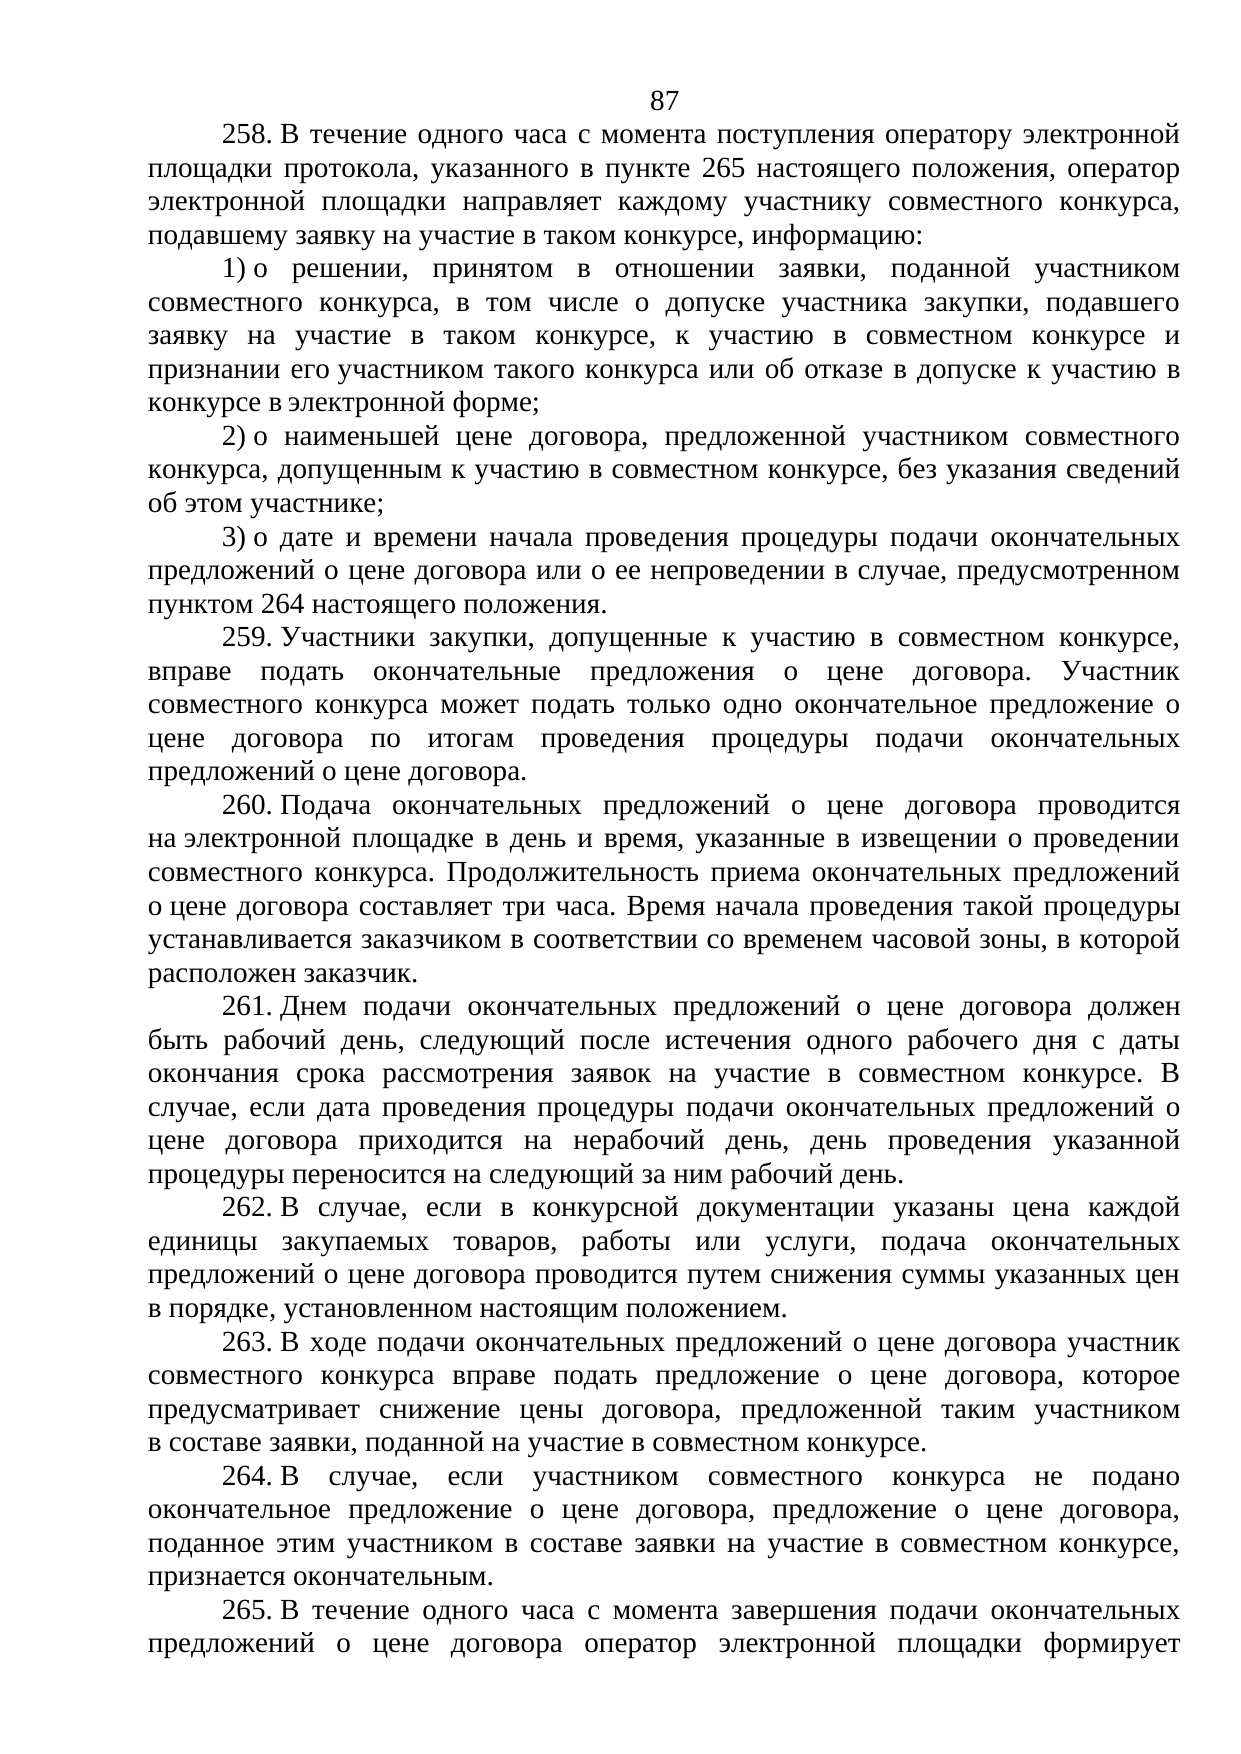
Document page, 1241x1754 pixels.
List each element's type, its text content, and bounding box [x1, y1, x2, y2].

text 1) о решении, принятом в отношении заявки, поданной участником совместного конкурса, в том числе о допуске участника закупки, подавшего заявку на участие в таком конкурсе, к участию в совместном конкурсе и признании его участником такого конкурса или об отказе в допуске к участию в конкурсе в электронной форме; [148, 250, 1181, 418]
text 264. В случае, если участником совместного конкурса не подано окончательное предложение о цене договора, предложение о цене договора, поданное этим участником в составе заявки на участие в совместном конкурсе, признается окончательным. [148, 1458, 1181, 1592]
text 263. В ходе подачи окончательных предложений о цене договора участник совместного конкурса вправе подать предложение о цене договора, которое предусматривает снижение цены договора, предложенной таким участником в составе заявки, поданной на участие в совместном конкурсе. [148, 1324, 1181, 1458]
text 261. Днем подачи окончательных предложений о цене договора должен быть рабочий день, следующий после истечения одного рабочего дня с даты окончания срока рассмотрения заявок на участие в совместном конкурсе. В случае, если дата проведения процедуры подачи окончательных предложений о цене договора приходится на нерабочий день, день проведения указанной процедуры переносится на следующий за ним рабочий день. [148, 988, 1181, 1189]
text 3) о дате и времени начала проведения процедуры подачи окончательных предложений о цене договора или о ее непроведении в случае, предусмотренном пунктом 264 настоящего положения. [148, 519, 1181, 619]
text 265. В течение одного часа с момента завершения подачи окончательных предложений о цене договора оператор электронной площадки формирует [148, 1592, 1181, 1659]
text 259. Участники закупки, допущенные к участию в совместном конкурсе, вправе подать окончательные предложения о цене договора. Участник совместного конкурса может подать только одно окончательное предложение о цене договора по итогам проведения процедуры подачи окончательных предложений о цене договора. [148, 619, 1181, 787]
text 262. В случае, если в конкурсной документации указаны цена каждой единицы закупаемых товаров, работы или услуги, подача окончательных предложений о цене договора проводится путем снижения суммы указанных цен в порядке, установленном настоящим положением. [148, 1189, 1181, 1324]
text 258. В течение одного часа с момента поступления оператору электронной площадки протокола, указанного в пункте 265 настоящего положения, оператор электронной площадки направляет каждому участнику совместного конкурса, подавшему заявку на участие в таком конкурсе, информацию: [148, 116, 1181, 250]
text 2) о наименьшей цене договора, предложенной участником совместного конкурса, допущенным к участию в совместном конкурсе, без указания сведений об этом участнике; [148, 418, 1181, 519]
text 260. Подача окончательных предложений о цене договора проводится на электронной площадке в день и время, указанные в извещении о проведении совместного конкурса. Продолжительность приема окончательных предложений о цене договора составляет три часа. Время начала проведения такой процедуры устанавливается заказчиком в соответствии со временем часовой зоны, в которой расположен заказчик. [148, 787, 1181, 988]
